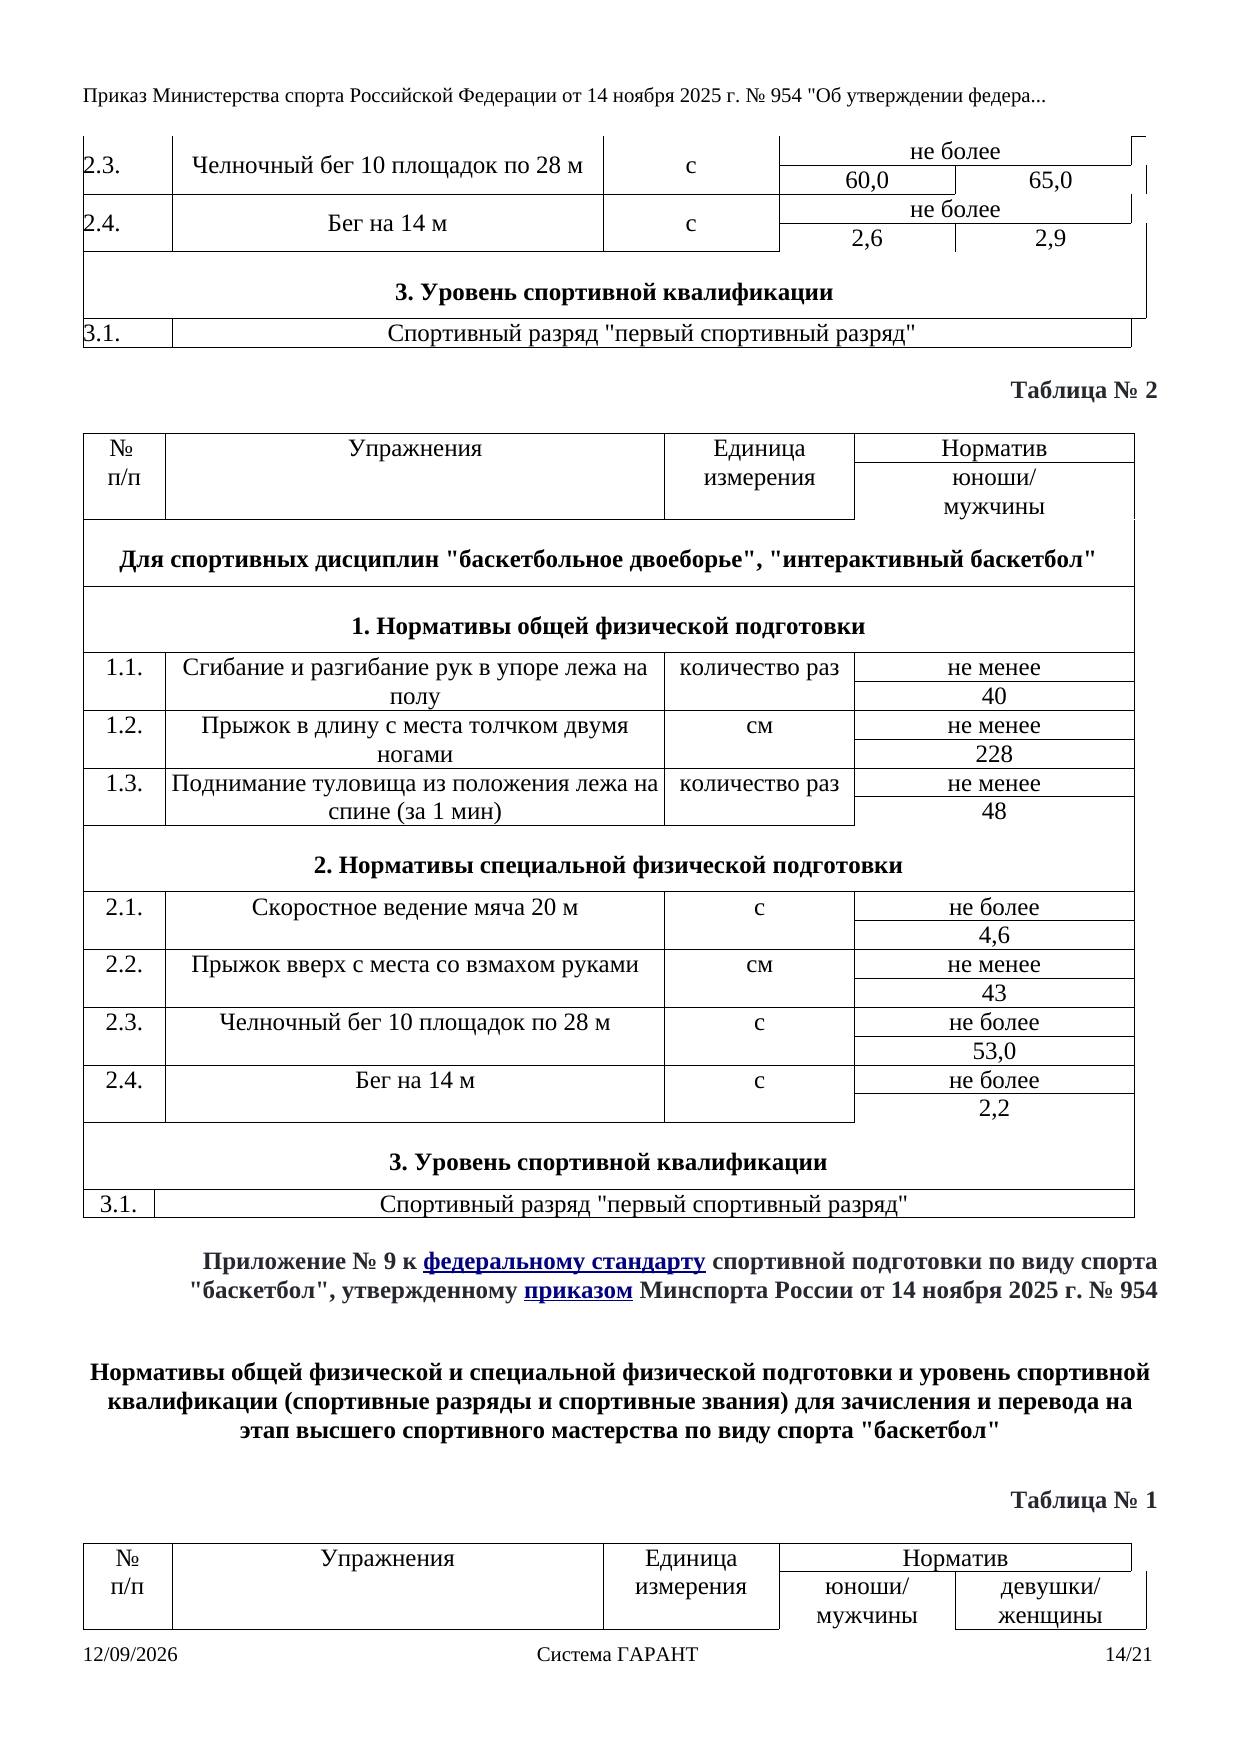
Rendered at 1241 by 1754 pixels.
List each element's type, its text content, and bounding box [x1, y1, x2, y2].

table_header Единица измерения [665, 434, 854, 519]
table_cell 2.4. [84, 195, 172, 251]
table_cell 2.4. [84, 1066, 165, 1122]
table_header Единица измерения [604, 1544, 779, 1629]
table_cell Бег на 14 м [173, 195, 603, 251]
table_cell 3.1. [84, 1190, 154, 1217]
table_cell 3. Уровень спортивной квалификации [84, 1122, 1134, 1189]
table_cell количество раз [665, 769, 854, 825]
table_cell с [604, 136, 779, 194]
table_cell 2.3. [84, 136, 172, 194]
table_cell 65,0 [956, 165, 1146, 194]
table_cell с [665, 1008, 854, 1065]
table_cell не менее [855, 711, 1134, 739]
table_cell Скоростное ведение мяча 20 м [166, 892, 664, 949]
table_header № п/п [84, 1544, 172, 1629]
table_cell 2,6 [780, 224, 955, 252]
table_cell 1.1. [84, 653, 165, 710]
table_cell Сгибание и разгибание рук в упоре лежа на полу [166, 653, 664, 710]
table_header Норматив [780, 1544, 1131, 1571]
table_cell с [665, 1066, 854, 1122]
table_cell с [604, 195, 779, 251]
table_cell 2.2. [84, 950, 165, 1007]
table_cell не менее [855, 653, 1134, 681]
text Таблица № 2 [83, 376, 1157, 404]
table_header Упражнения [166, 434, 664, 519]
table_cell см [665, 950, 854, 1007]
table_cell 1. Нормативы общей физической подготовки [84, 587, 1134, 652]
table_cell Для спортивных дисциплин "баскетбольное двоеборье", "интерактивный баскетбол" [84, 520, 1134, 586]
table_cell 1.3. [84, 769, 165, 825]
table_cell количество раз [665, 653, 854, 710]
table_cell не более [855, 1066, 1134, 1093]
table_cell 40 [855, 682, 1134, 710]
table_cell 2,2 [855, 1094, 1134, 1122]
table_cell см [665, 711, 854, 768]
table_header № п/п [84, 434, 165, 519]
table_cell юноши/ мужчины [855, 463, 1134, 519]
table_cell 60,0 [780, 166, 955, 194]
text Таблица № 1 [83, 1485, 1157, 1514]
table_cell 43 [855, 979, 1134, 1007]
table_cell 4,6 [855, 921, 1134, 949]
table_cell 2,9 [956, 223, 1146, 252]
table_cell 3.1. [84, 319, 172, 347]
table_cell не менее [855, 769, 1134, 796]
table_cell 228 [855, 740, 1134, 768]
table_cell не более [855, 1008, 1134, 1036]
table_cell Спортивный разряд "первый спортивный разряд" [173, 319, 1131, 347]
table_cell Прыжок в длину с места толчком двумя ногами [166, 711, 664, 768]
table_cell Бег на 14 м [166, 1066, 664, 1122]
table_cell Поднимание туловища из положения лежа на спине (за 1 мин) [166, 769, 664, 825]
table_cell с [665, 892, 854, 949]
table_cell не более [780, 194, 1131, 223]
table_cell 53,0 [855, 1037, 1134, 1065]
table_cell Спортивный разряд "первый спортивный разряд" [155, 1190, 1134, 1217]
table_cell 1.2. [84, 711, 165, 768]
table_header Норматив [855, 434, 1134, 462]
table_cell девушки/ женщины [956, 1571, 1146, 1629]
table_cell 3. Уровень спортивной квалификации [84, 252, 1146, 318]
table_cell 48 [855, 797, 1134, 825]
table_cell не более [855, 892, 1134, 920]
table_cell Челночный бег 10 площадок по 28 м [173, 136, 603, 194]
table_cell 2.1. [84, 892, 165, 949]
table_cell юноши/ мужчины [780, 1572, 955, 1629]
table_cell Прыжок вверх с места со взмахом руками [166, 950, 664, 1007]
text Приложение № 9 к федеральному стандарту спортивной подготовки по виду спорта "баскетбол", утвержденному приказом Минспорта России от 14 ноября 2025 г. № 954 [83, 1246, 1157, 1304]
table_cell не более [780, 136, 1131, 165]
table_cell Челночный бег 10 площадок по 28 м [166, 1008, 664, 1065]
table_cell не менее [855, 950, 1134, 978]
table_header Упражнения [173, 1544, 603, 1629]
table_cell 2. Нормативы специальной физической подготовки [84, 825, 1134, 891]
table_cell 2.3. [84, 1008, 165, 1065]
subtitle Нормативы общей физической и специальной физической подготовки и уровень спортивной квалификации (спортивные разряды и спортивные звания) для зачисления и перевода на этап высшего спортивного мастерства по виду спорта "баскетбол" [83, 1357, 1157, 1444]
